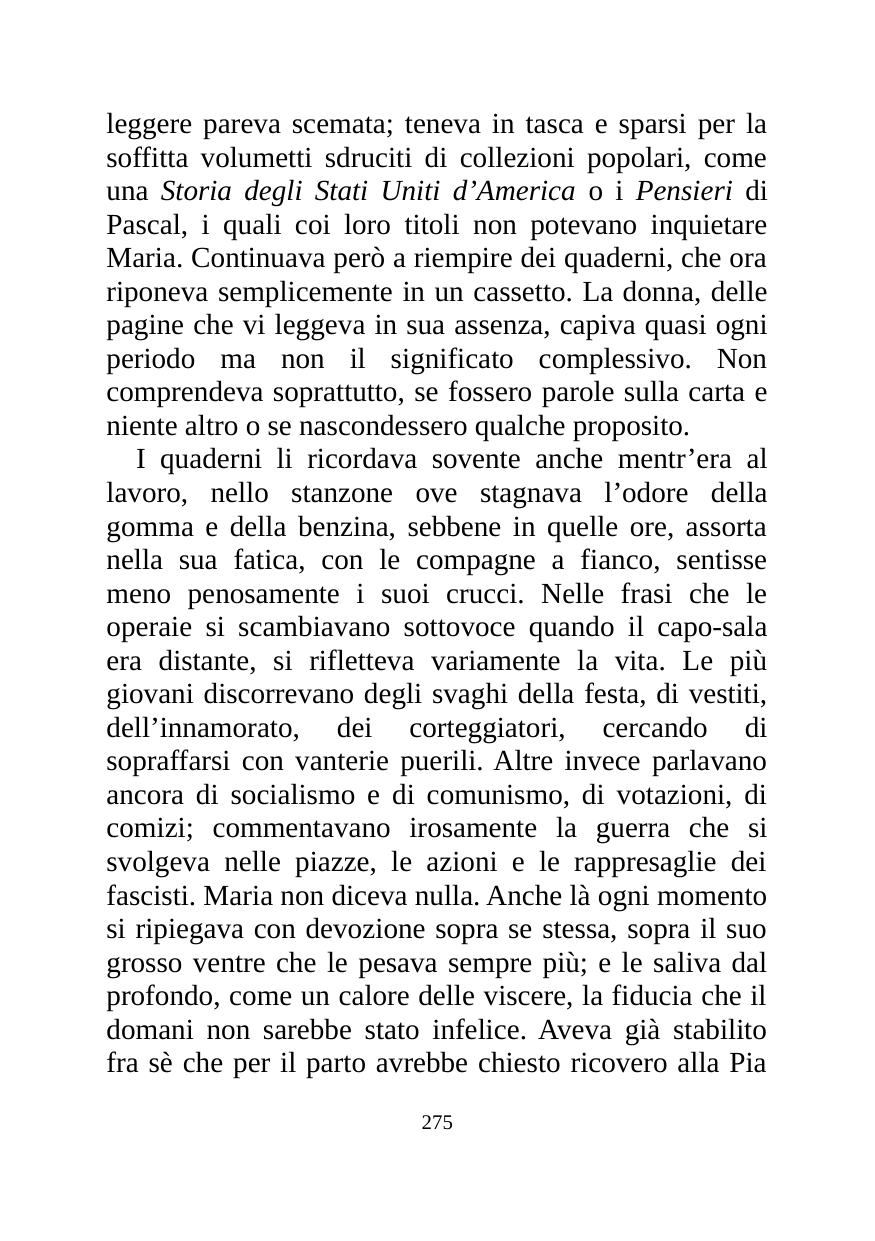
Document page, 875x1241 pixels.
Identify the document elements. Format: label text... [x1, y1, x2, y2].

text leggere pareva scemata; teneva in tasca e sparsi per la soffitta volumetti sdruciti di collezioni popolari, come una Storia degli Stati Uniti d’America o i Pensieri di Pascal, i quali coi loro titoli non potevano inquietare Maria. Continuava però a riempire dei quaderni, che ora riponeva semplicemente in un cassetto. La donna, delle pagine che vi leggeva in sua assenza, capiva quasi ogni periodo ma non il significato complessivo. Non comprendeva soprattutto, se fossero parole sulla carta e niente altro o se nascondessero qualche proposito. [106, 106, 768, 442]
text I quaderni li ricordava sovente anche mentr’era al lavoro, nello stanzone ove stagnava l’odore della gomma e della benzina, sebbene in quelle ore, assorta nella sua fatica, con le compagne a fianco, sentisse meno penosamente i suoi crucci. Nelle frasi che le operaie si scambiavano sottovoce quando il capo-sala era distante, si rifletteva variamente la vita. Le più giovani discorrevano degli svaghi della festa, di vestiti, dell’innamorato, dei corteggiatori, cercando di sopraffarsi con vanterie puerili. Altre invece parlavano ancora di socialismo e di comunismo, di votazioni, di comizi; commentavano irosamente la guerra che si svolgeva nelle piazze, le azioni e le rappresaglie dei fascisti. Maria non diceva nulla. Anche là ogni momento si ripiegava con devozione sopra se stessa, sopra il suo grosso ventre che le pesava sempre più; e le saliva dal profondo, come un calore delle viscere, la fiducia che il domani non sarebbe stato infelice. Aveva già stabilito fra sè che per il parto avrebbe chiesto ricovero alla Pia [106, 442, 768, 1079]
